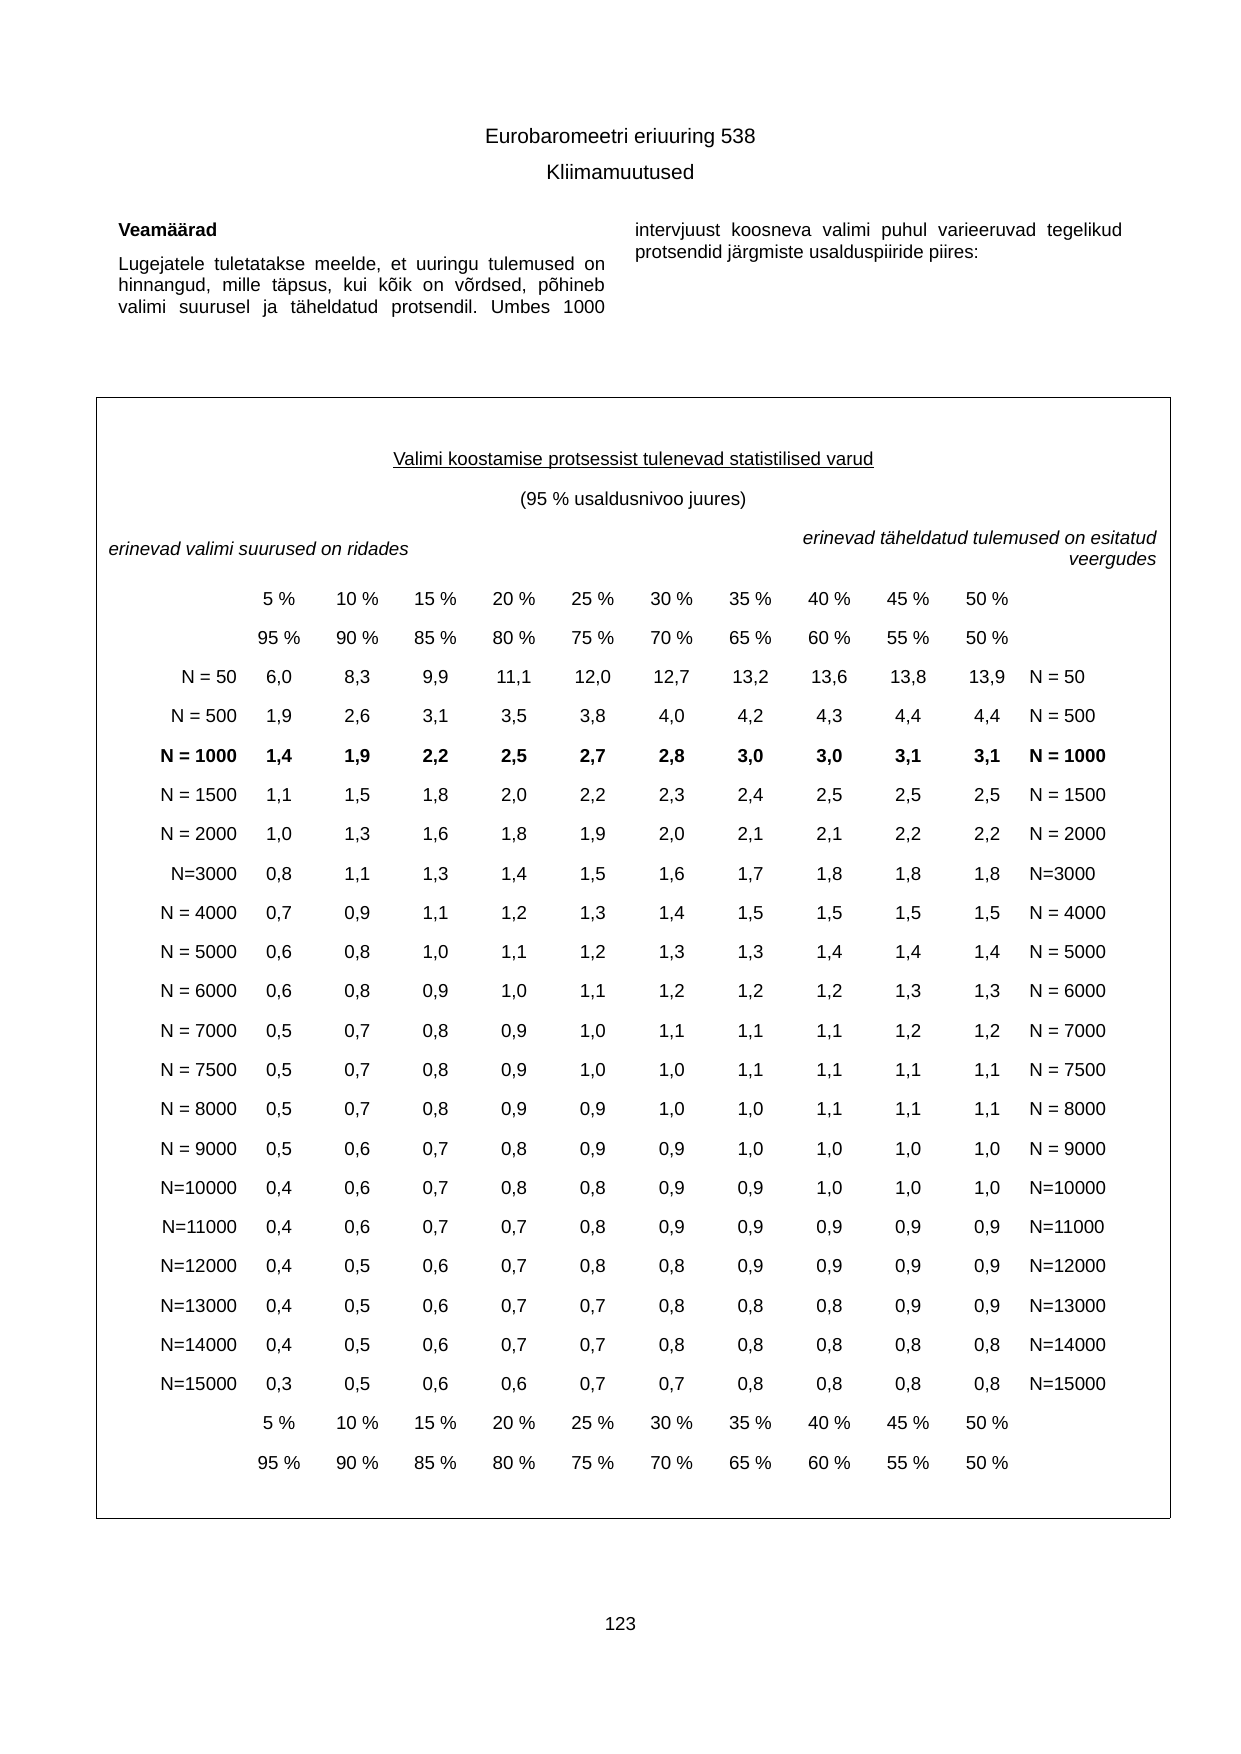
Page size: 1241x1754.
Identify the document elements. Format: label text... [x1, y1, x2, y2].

table_header Valimi koostamise protsessist tulenevad statistilised varud [105, 439, 1161, 478]
table_cell 50 % [948, 618, 1026, 657]
table_cell 2,5 [474, 736, 553, 775]
table_cell 0,9 [632, 1129, 711, 1168]
table_cell 1,0 [632, 1050, 711, 1089]
table_cell 1,1 [711, 1011, 790, 1050]
table_cell 0,7 [474, 1325, 553, 1364]
table_cell 1,4 [869, 932, 947, 971]
table_cell 0,5 [240, 1089, 318, 1128]
table_cell 0,9 [711, 1246, 790, 1286]
table_cell N=3000 [105, 854, 240, 893]
table_cell 0,6 [396, 1364, 474, 1403]
table_cell 1,1 [474, 932, 553, 971]
table_cell 0,9 [869, 1207, 947, 1246]
table_cell 1,5 [948, 893, 1026, 932]
table_cell 0,3 [240, 1364, 318, 1403]
table_cell N = 50 [1026, 657, 1161, 696]
table_cell 1,1 [632, 1011, 711, 1050]
table_cell 1,2 [632, 971, 711, 1011]
table_cell 2,8 [632, 736, 711, 775]
table_cell 1,0 [711, 1129, 790, 1168]
table_cell N=12000 [1026, 1246, 1161, 1286]
table_cell 10 % [318, 579, 396, 618]
table_cell [1026, 579, 1161, 618]
table_cell N = 8000 [1026, 1089, 1161, 1128]
table_cell 35 % [711, 579, 790, 618]
table_cell [1026, 1443, 1161, 1482]
table_cell 2,0 [632, 814, 711, 853]
table_cell 0,7 [396, 1129, 474, 1168]
table_cell 0,8 [318, 971, 396, 1011]
table_cell 2,1 [711, 814, 790, 853]
table_cell 1,5 [318, 775, 396, 814]
table_cell 65 % [711, 618, 790, 657]
table_cell 0,9 [711, 1207, 790, 1246]
table_cell [553, 518, 632, 579]
table_cell 45 % [869, 579, 947, 618]
table_cell N = 5000 [105, 932, 240, 971]
table_cell N = 4000 [105, 893, 240, 932]
table_cell 4,4 [948, 696, 1026, 736]
table_cell N = 50 [105, 657, 240, 696]
table_cell 1,8 [948, 854, 1026, 893]
table_cell 0,9 [474, 1011, 553, 1050]
table_cell 13,2 [711, 657, 790, 696]
table_cell 0,8 [632, 1325, 711, 1364]
table_cell 0,9 [869, 1246, 947, 1286]
table_cell 0,8 [474, 1168, 553, 1207]
table_cell 0,4 [240, 1325, 318, 1364]
table_cell N=12000 [105, 1246, 240, 1286]
table_cell N=10000 [1026, 1168, 1161, 1207]
table_cell 1,2 [711, 971, 790, 1011]
table_cell 0,9 [553, 1129, 632, 1168]
table_cell 12,0 [553, 657, 632, 696]
table_cell [1026, 618, 1161, 657]
table_cell [105, 1443, 240, 1482]
table_cell 40 % [790, 1403, 868, 1443]
table_cell 8,3 [318, 657, 396, 696]
table_cell 0,6 [318, 1129, 396, 1168]
table_cell 0,9 [711, 1168, 790, 1207]
table_cell 0,8 [396, 1011, 474, 1050]
table_cell N = 1500 [1026, 775, 1161, 814]
table_cell 0,4 [240, 1168, 318, 1207]
table_cell 0,8 [240, 854, 318, 893]
table_cell 0,9 [553, 1089, 632, 1128]
table_cell 13,9 [948, 657, 1026, 696]
table_cell 1,1 [240, 775, 318, 814]
table_cell 0,8 [396, 1050, 474, 1089]
table_cell 95 % [240, 1443, 318, 1482]
table_cell 0,7 [240, 893, 318, 932]
table_cell 10 % [318, 1403, 396, 1443]
table_cell N = 1000 [105, 736, 240, 775]
table_cell 6,0 [240, 657, 318, 696]
text intervjuust koosneva valimi puhul varieeruvad tegelikud protsendid järgmiste usalduspiiride piires: [635, 219, 1122, 262]
table_cell 13,6 [790, 657, 868, 696]
table_cell 1,3 [711, 932, 790, 971]
table_cell 1,3 [553, 893, 632, 932]
table_cell 1,2 [869, 1011, 947, 1050]
table_cell 0,8 [790, 1325, 868, 1364]
table_cell 0,9 [474, 1050, 553, 1089]
table_cell N = 6000 [1026, 971, 1161, 1011]
table_cell 1,5 [790, 893, 868, 932]
table_cell N=11000 [1026, 1207, 1161, 1246]
table_cell 2,3 [632, 775, 711, 814]
table_cell 1,5 [711, 893, 790, 932]
table_cell N = 9000 [105, 1129, 240, 1168]
table_cell 75 % [553, 618, 632, 657]
text [97, 398, 1170, 1518]
table_cell N=11000 [105, 1207, 240, 1246]
table_cell 3,8 [553, 696, 632, 736]
table_cell 40 % [790, 579, 868, 618]
table_cell 0,5 [318, 1325, 396, 1364]
table_cell 1,2 [948, 1011, 1026, 1050]
table_cell 1,9 [318, 736, 396, 775]
table_cell 1,9 [553, 814, 632, 853]
table_cell 1,2 [474, 893, 553, 932]
table_cell 0,7 [318, 1011, 396, 1050]
table_cell 1,0 [869, 1129, 947, 1168]
table_cell 0,8 [711, 1364, 790, 1403]
table_cell 0,8 [869, 1325, 947, 1364]
table_cell 2,2 [869, 814, 947, 853]
table_cell 1,0 [553, 1011, 632, 1050]
table_cell 15 % [396, 579, 474, 618]
table_cell N=13000 [105, 1286, 240, 1325]
table_cell 0,8 [553, 1168, 632, 1207]
table_cell N = 9000 [1026, 1129, 1161, 1168]
table_cell 2,6 [318, 696, 396, 736]
table_cell 20 % [474, 579, 553, 618]
table_cell 1,3 [869, 971, 947, 1011]
table_cell 0,4 [240, 1286, 318, 1325]
table_cell 3,1 [396, 696, 474, 736]
table_cell 2,2 [948, 814, 1026, 853]
table_cell 45 % [869, 1403, 947, 1443]
table_cell 1,8 [396, 775, 474, 814]
table_cell 2,2 [553, 775, 632, 814]
table_cell 1,1 [553, 971, 632, 1011]
table_cell 2,1 [790, 814, 868, 853]
table_cell 1,1 [318, 854, 396, 893]
table_cell 30 % [632, 579, 711, 618]
table_cell 1,4 [632, 893, 711, 932]
table_cell 0,6 [240, 971, 318, 1011]
table_cell 1,0 [948, 1168, 1026, 1207]
table_cell 70 % [632, 618, 711, 657]
table_cell N=14000 [105, 1325, 240, 1364]
table_cell 65 % [711, 1443, 790, 1482]
table_cell 4,0 [632, 696, 711, 736]
table_cell 0,8 [711, 1325, 790, 1364]
table_cell N=15000 [1026, 1364, 1161, 1403]
table_cell 1,0 [948, 1129, 1026, 1168]
table_cell 1,8 [869, 854, 947, 893]
table_cell [105, 579, 240, 618]
table_cell 1,1 [948, 1089, 1026, 1128]
table_cell 1,9 [240, 696, 318, 736]
table_cell 90 % [318, 618, 396, 657]
table_cell 20 % [474, 1403, 553, 1443]
table_cell 1,0 [790, 1168, 868, 1207]
table_cell 0,7 [474, 1207, 553, 1246]
table_cell 1,8 [474, 814, 553, 853]
table_cell 1,0 [632, 1089, 711, 1128]
table_cell 0,5 [240, 1129, 318, 1168]
table_cell 50 % [948, 579, 1026, 618]
table_cell 1,0 [240, 814, 318, 853]
table_cell N=14000 [1026, 1325, 1161, 1364]
table_cell 1,4 [474, 854, 553, 893]
table_cell 0,8 [790, 1364, 868, 1403]
table_cell 1,5 [869, 893, 947, 932]
table_cell 2,7 [553, 736, 632, 775]
table_cell 0,8 [553, 1246, 632, 1286]
table_cell 80 % [474, 618, 553, 657]
table_cell 1,1 [711, 1050, 790, 1089]
table_cell 3,1 [869, 736, 947, 775]
table_cell 50 % [948, 1403, 1026, 1443]
table_cell 0,8 [474, 1129, 553, 1168]
table_cell N = 500 [1026, 696, 1161, 736]
table_cell 5 % [240, 1403, 318, 1443]
table_cell 0,7 [632, 1364, 711, 1403]
table_cell N=13000 [1026, 1286, 1161, 1325]
table_cell 0,9 [318, 893, 396, 932]
table_cell 0,4 [240, 1207, 318, 1246]
table_cell 0,9 [632, 1207, 711, 1246]
table_cell 0,8 [632, 1286, 711, 1325]
table_cell erinevad täheldatud tulemused on esitatud veergudes [711, 518, 1161, 579]
table_cell 9,9 [396, 657, 474, 696]
table_cell N = 7500 [1026, 1050, 1161, 1089]
table_cell 0,7 [396, 1168, 474, 1207]
table_cell 1,3 [632, 932, 711, 971]
table_cell 3,0 [711, 736, 790, 775]
table_cell N=10000 [105, 1168, 240, 1207]
table_cell 1,0 [790, 1129, 868, 1168]
table_cell 35 % [711, 1403, 790, 1443]
table_cell 30 % [632, 1403, 711, 1443]
table_cell 0,8 [632, 1246, 711, 1286]
table_cell 5 % [240, 579, 318, 618]
table_cell 1,6 [632, 854, 711, 893]
table_cell 2,5 [948, 775, 1026, 814]
table_cell [105, 618, 240, 657]
table_cell N = 500 [105, 696, 240, 736]
table_cell 2,5 [790, 775, 868, 814]
table_cell 1,1 [869, 1050, 947, 1089]
table_cell 0,8 [711, 1286, 790, 1325]
table_cell 70 % [632, 1443, 711, 1482]
table_cell 0,7 [318, 1089, 396, 1128]
table_cell 0,7 [553, 1325, 632, 1364]
table_cell 0,7 [474, 1246, 553, 1286]
table_cell 1,8 [790, 854, 868, 893]
table_cell 0,6 [240, 932, 318, 971]
table_cell 1,0 [869, 1168, 947, 1207]
table_cell 85 % [396, 618, 474, 657]
table_cell N = 1000 [1026, 736, 1161, 775]
table_cell 0,5 [240, 1011, 318, 1050]
table_cell 3,1 [948, 736, 1026, 775]
table_cell 0,6 [318, 1168, 396, 1207]
table_cell 60 % [790, 1443, 868, 1482]
table_cell 0,5 [318, 1286, 396, 1325]
table_cell 2,4 [711, 775, 790, 814]
table_cell 2,2 [396, 736, 474, 775]
table_cell 1,5 [553, 854, 632, 893]
table_cell 0,8 [948, 1364, 1026, 1403]
table_cell N = 1500 [105, 775, 240, 814]
table_cell 1,6 [396, 814, 474, 853]
table_cell 95 % [240, 618, 318, 657]
table_cell N = 8000 [105, 1089, 240, 1128]
table_cell 1,4 [948, 932, 1026, 971]
table_cell 1,2 [553, 932, 632, 971]
table_cell erinevad valimi suurused on ridades [105, 518, 553, 579]
table_cell 0,8 [948, 1325, 1026, 1364]
table_cell 0,8 [869, 1364, 947, 1403]
table_cell 0,9 [396, 971, 474, 1011]
table_cell 1,1 [869, 1089, 947, 1128]
table_cell N = 7500 [105, 1050, 240, 1089]
table_cell 50 % [948, 1443, 1026, 1482]
table_cell 0,9 [948, 1246, 1026, 1286]
table_cell 4,3 [790, 696, 868, 736]
table_cell 0,9 [948, 1207, 1026, 1246]
table_cell N = 6000 [105, 971, 240, 1011]
table_cell N = 7000 [1026, 1011, 1161, 1050]
table_cell 0,8 [396, 1089, 474, 1128]
table_cell 15 % [396, 1403, 474, 1443]
table_cell 60 % [790, 618, 868, 657]
table_cell 25 % [553, 1403, 632, 1443]
table_cell [1026, 1403, 1161, 1443]
table_cell 80 % [474, 1443, 553, 1482]
table_cell 0,8 [318, 932, 396, 971]
table_cell N = 5000 [1026, 932, 1161, 971]
table_cell N=3000 [1026, 854, 1161, 893]
table_cell 75 % [553, 1443, 632, 1482]
table_cell 1,0 [474, 971, 553, 1011]
table_cell 55 % [869, 618, 947, 657]
text Veamäärad [118, 219, 605, 241]
table_cell 0,6 [396, 1286, 474, 1325]
table_cell 0,7 [318, 1050, 396, 1089]
table_cell N=15000 [105, 1364, 240, 1403]
table_cell 1,4 [790, 932, 868, 971]
table_cell 0,8 [790, 1286, 868, 1325]
table_cell 1,1 [396, 893, 474, 932]
table_cell (95 % usaldusnivoo juures) [105, 479, 1161, 518]
table_cell 2,0 [474, 775, 553, 814]
table_cell 85 % [396, 1443, 474, 1482]
table_cell 12,7 [632, 657, 711, 696]
table_cell 3,5 [474, 696, 553, 736]
table_cell 1,3 [318, 814, 396, 853]
table_cell N = 2000 [1026, 814, 1161, 853]
table_cell 0,9 [869, 1286, 947, 1325]
text Lugejatele tuletatakse meelde, et uuringu tulemused on hinnangud, mille täpsus, kui kõik on võrdsed, põhineb valimi suurusel ja täheldatud protsendil. Umbes 1000 [118, 253, 605, 317]
table_cell 1,1 [790, 1011, 868, 1050]
table_cell 1,1 [790, 1050, 868, 1089]
table_cell 4,4 [869, 696, 947, 736]
table_cell 0,6 [396, 1325, 474, 1364]
table_cell 0,7 [553, 1286, 632, 1325]
table_cell 1,1 [948, 1050, 1026, 1089]
table_cell 0,6 [318, 1207, 396, 1246]
table_cell 1,0 [553, 1050, 632, 1089]
table_cell 90 % [318, 1443, 396, 1482]
table_cell 1,0 [396, 932, 474, 971]
table_cell 0,6 [474, 1364, 553, 1403]
table_cell 1,7 [711, 854, 790, 893]
table_cell 1,0 [711, 1089, 790, 1128]
table_cell 0,5 [318, 1246, 396, 1286]
table_cell [105, 1403, 240, 1443]
table_cell 11,1 [474, 657, 553, 696]
table_cell 0,5 [318, 1364, 396, 1403]
table_cell 3,0 [790, 736, 868, 775]
table_cell 1,4 [240, 736, 318, 775]
table_cell 0,9 [790, 1207, 868, 1246]
table_cell 0,7 [553, 1364, 632, 1403]
table_cell 0,7 [474, 1286, 553, 1325]
table_cell 0,6 [396, 1246, 474, 1286]
table_cell 25 % [553, 579, 632, 618]
table_cell [632, 518, 711, 579]
table_cell 0,9 [948, 1286, 1026, 1325]
table_cell 1,1 [790, 1089, 868, 1128]
table_cell N = 7000 [105, 1011, 240, 1050]
table_cell 13,8 [869, 657, 947, 696]
table_cell 0,8 [553, 1207, 632, 1246]
table_cell 1,3 [396, 854, 474, 893]
table_cell 4,2 [711, 696, 790, 736]
table_cell N = 4000 [1026, 893, 1161, 932]
table_cell 0,9 [790, 1246, 868, 1286]
table_cell 2,5 [869, 775, 947, 814]
table_cell 0,5 [240, 1050, 318, 1089]
table_cell 0,4 [240, 1246, 318, 1286]
table_cell 55 % [869, 1443, 947, 1482]
table_cell N = 2000 [105, 814, 240, 853]
table_cell 0,7 [396, 1207, 474, 1246]
table_cell 0,9 [474, 1089, 553, 1128]
table_cell 0,9 [632, 1168, 711, 1207]
table_cell 1,3 [948, 971, 1026, 1011]
table_cell 1,2 [790, 971, 868, 1011]
